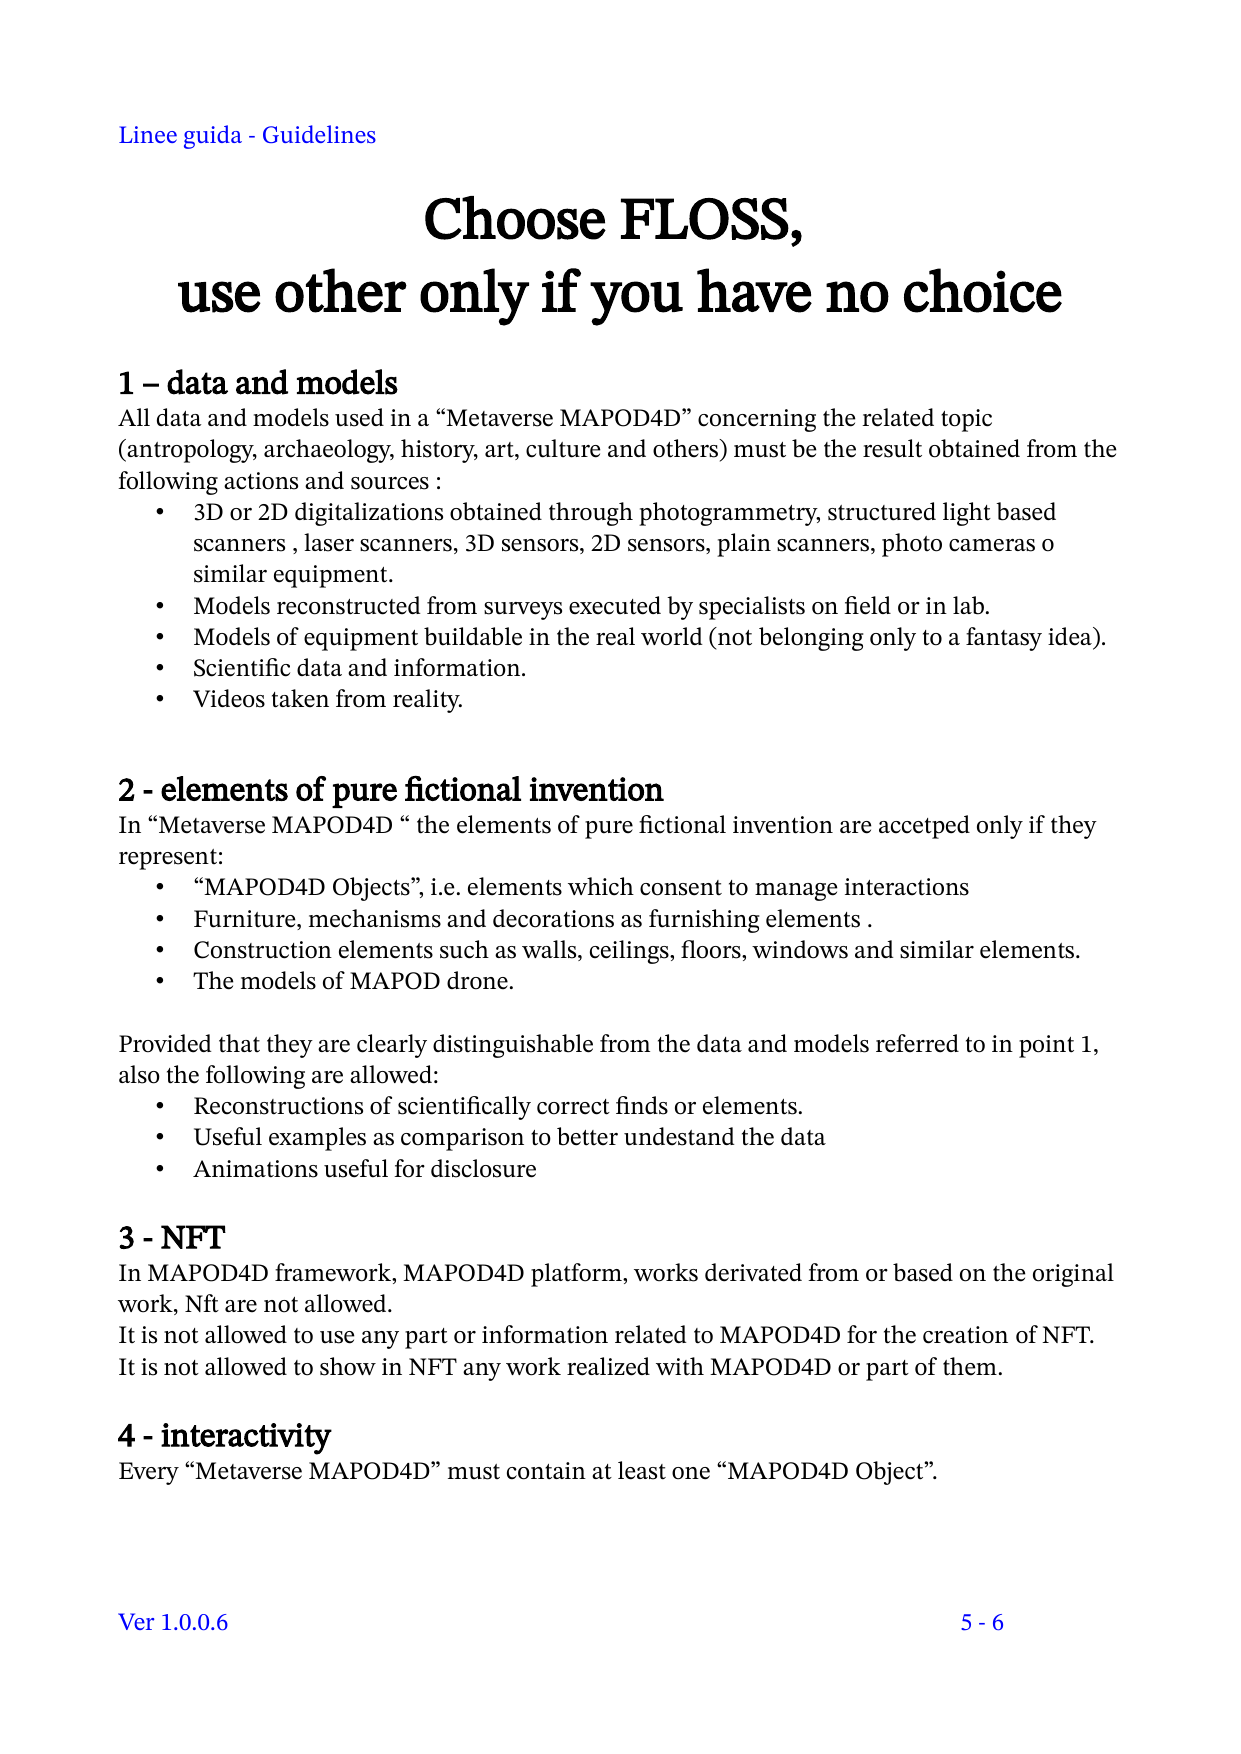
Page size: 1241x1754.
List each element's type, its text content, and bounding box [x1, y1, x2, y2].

list Construction elements such as walls, ceilings, floors, windows and similar elements. [156, 933, 1122, 964]
list 3D or 2D digitalizations obtained through photogrammetry, structured light based scanners , laser scanners, 3D sensors, 2D sensors, plain scanners, photo cameras o similar equipment. [156, 495, 1122, 589]
text In “Metaverse MAPOD4D “ the elements of pure fictional invention are accetped only if they represent: [118, 808, 1122, 871]
list Scientific data and information. [156, 651, 1122, 683]
text 2 - elements of pure fictional invention [118, 766, 1122, 808]
text Choose FLOSS, [118, 179, 1122, 252]
text All data and models used in a “Metaverse MAPOD4D” concerning the related topic (antropology, archaeology, history, art, culture and others) must be the result obtained from the following actions and sources : [118, 401, 1122, 495]
text 3 - NFT [118, 1214, 1122, 1256]
list Models of equipment buildable in the real world (not belonging only to a fantasy idea). [156, 620, 1122, 651]
text It is not allowed to show in NFT any work realized with MAPOD4D or part of them. [118, 1350, 1122, 1381]
list Models reconstructed from surveys executed by specialists on field or in lab. [156, 589, 1122, 620]
text It is not allowed to use any part or information related to MAPOD4D for the creation of NFT. [118, 1318, 1122, 1350]
text In MAPOD4D framework, MAPOD4D platform, works derivated from or based on the original work, Nft are not allowed. [118, 1256, 1122, 1318]
text Every “Metaverse MAPOD4D” must contain at least one “MAPOD4D Object”. [118, 1454, 1122, 1485]
text 1 – data and models [118, 360, 1122, 401]
text Provided that they are clearly distinguishable from the data and models referred to in point 1, also the following are allowed: [118, 1027, 1122, 1089]
text use other only if you have no choice [118, 252, 1122, 325]
list The models of MAPOD drone. [156, 964, 1122, 996]
list Furniture, mechanisms and decorations as furnishing elements . [156, 902, 1122, 933]
list Videos taken from reality. [156, 683, 1122, 714]
list Animations useful for disclosure [156, 1152, 1122, 1183]
list Useful examples as comparison to better undestand the data [156, 1121, 1122, 1152]
list “MAPOD4D Objects”, i.e. elements which consent to manage interactions [156, 871, 1122, 902]
text 4 - interactivity [118, 1412, 1122, 1454]
list Reconstructions of scientifically correct finds or elements. [156, 1089, 1122, 1121]
